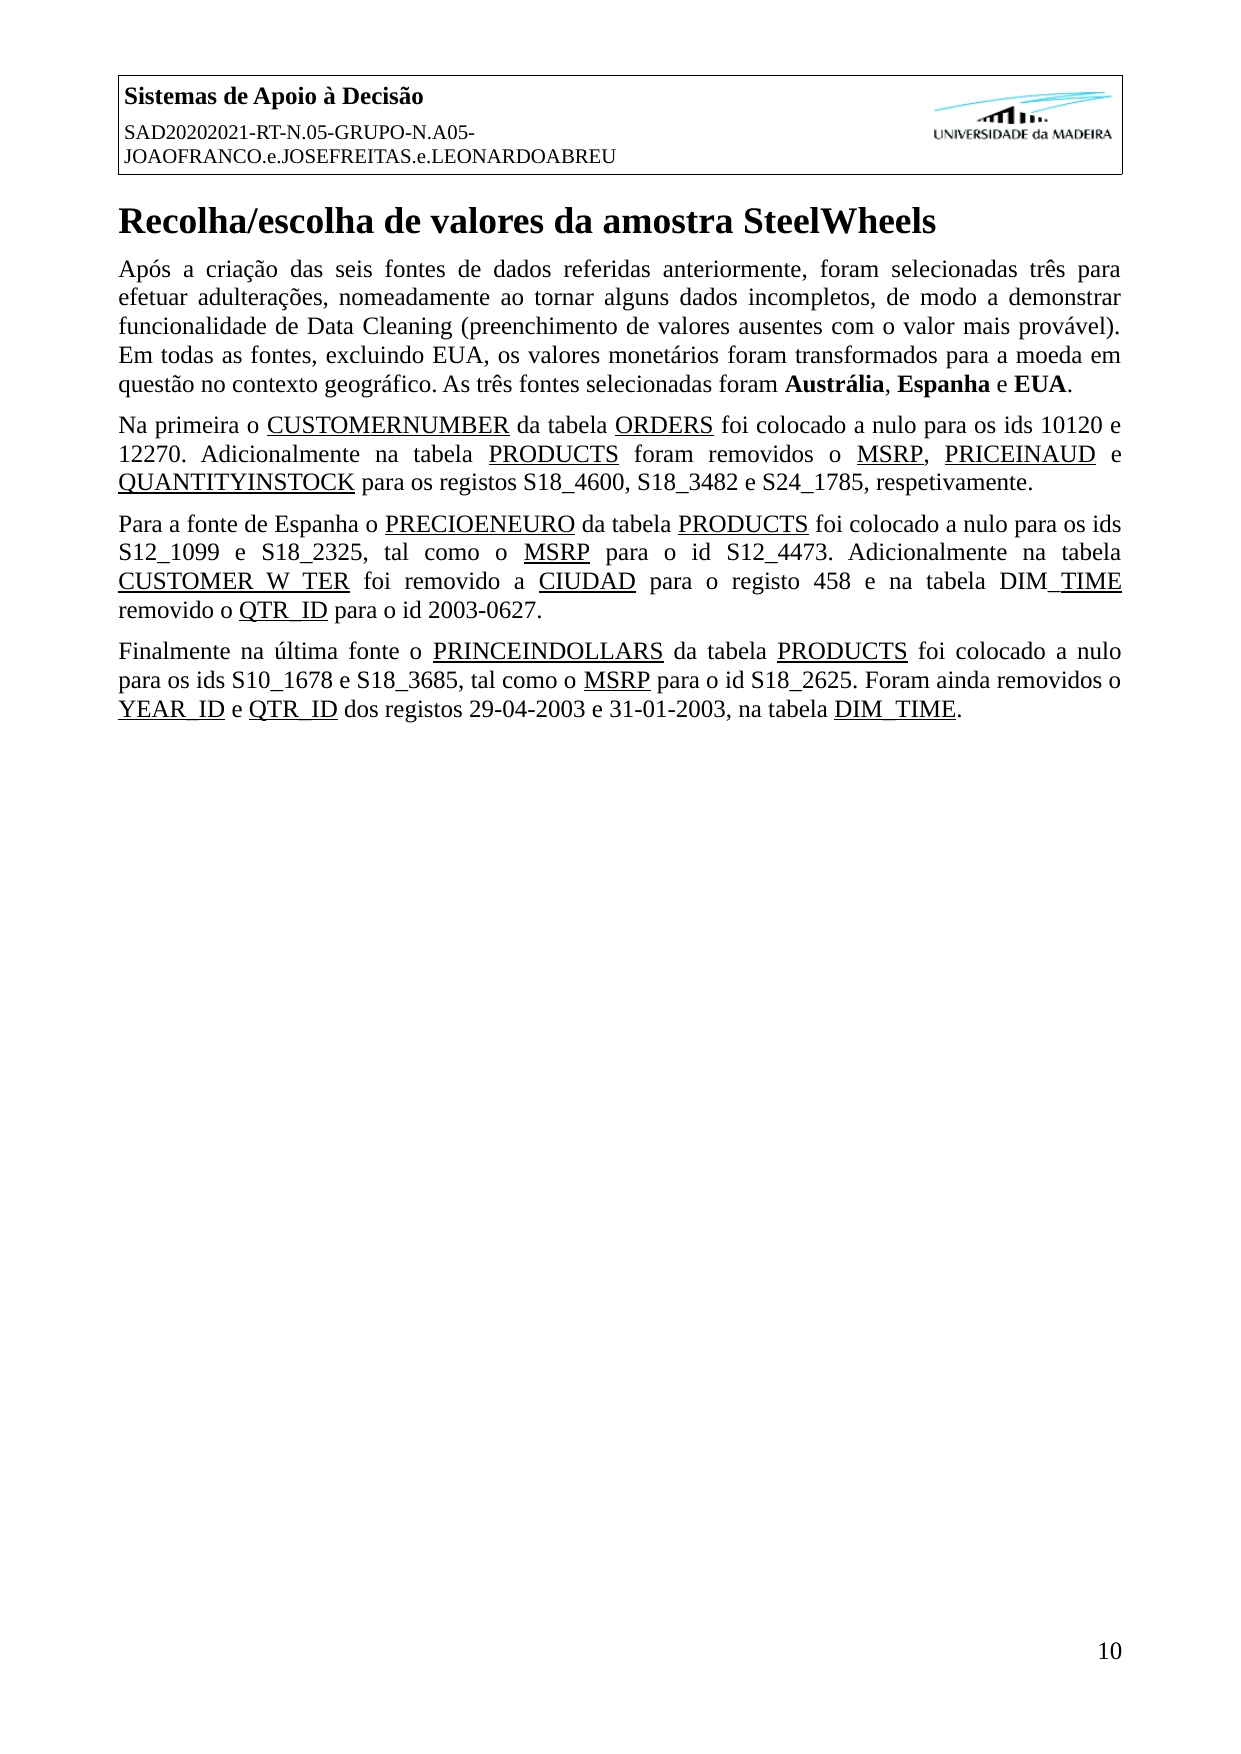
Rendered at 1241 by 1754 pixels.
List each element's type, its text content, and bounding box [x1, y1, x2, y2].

subtitle Recolha/escolha de valores da amostra SteelWheels [118, 198, 1122, 241]
text Para a fonte de Espanha o PRECIOENEURO da tabela PRODUCTS foi colocado a nulo para os ids S12_1099 e S18_2325, tal como o MSRP para o id S12_4473. Adicionalmente na tabela CUSTOMER_W_TER foi removido a CIUDAD para o registo 458 e na tabela DIM_TIME removido o QTR_ID para o id 2003-0627. [118, 509, 1122, 624]
text Após a criação das seis fontes de dados referidas anteriormente, foram selecionadas três para efetuar adulterações, nomeadamente ao tornar alguns dados incompletos, de modo a demonstrar funcionalidade de Data Cleaning (preenchimento de valores ausentes com o valor mais provável). Em todas as fontes, excluindo EUA, os valores monetários foram transformados para a moeda em questão no contexto geográfico. As três fontes selecionadas foram Austrália, Espanha e EUA. [118, 254, 1122, 397]
picture [919, 80, 1120, 146]
text Na primeira o CUSTOMERNUMBER da tabela ORDERS foi colocado a nulo para os ids 10120 e 12270. Adicionalmente na tabela PRODUCTS foram removidos o MSRP, PRICEINAUD e QUANTITYINSTOCK para os registos S18_4600, S18_3482 e S24_1785, respetivamente. [118, 410, 1122, 496]
text Finalmente na última fonte o PRINCEINDOLLARS da tabela PRODUCTS foi colocado a nulo para os ids S10_1678 e S18_3685, tal como o MSRP para o id S18_2625. Foram ainda removidos o YEAR_ID e QTR_ID dos registos 29-04-2003 e 31-01-2003, na tabela DIM_TIME. [118, 636, 1122, 722]
